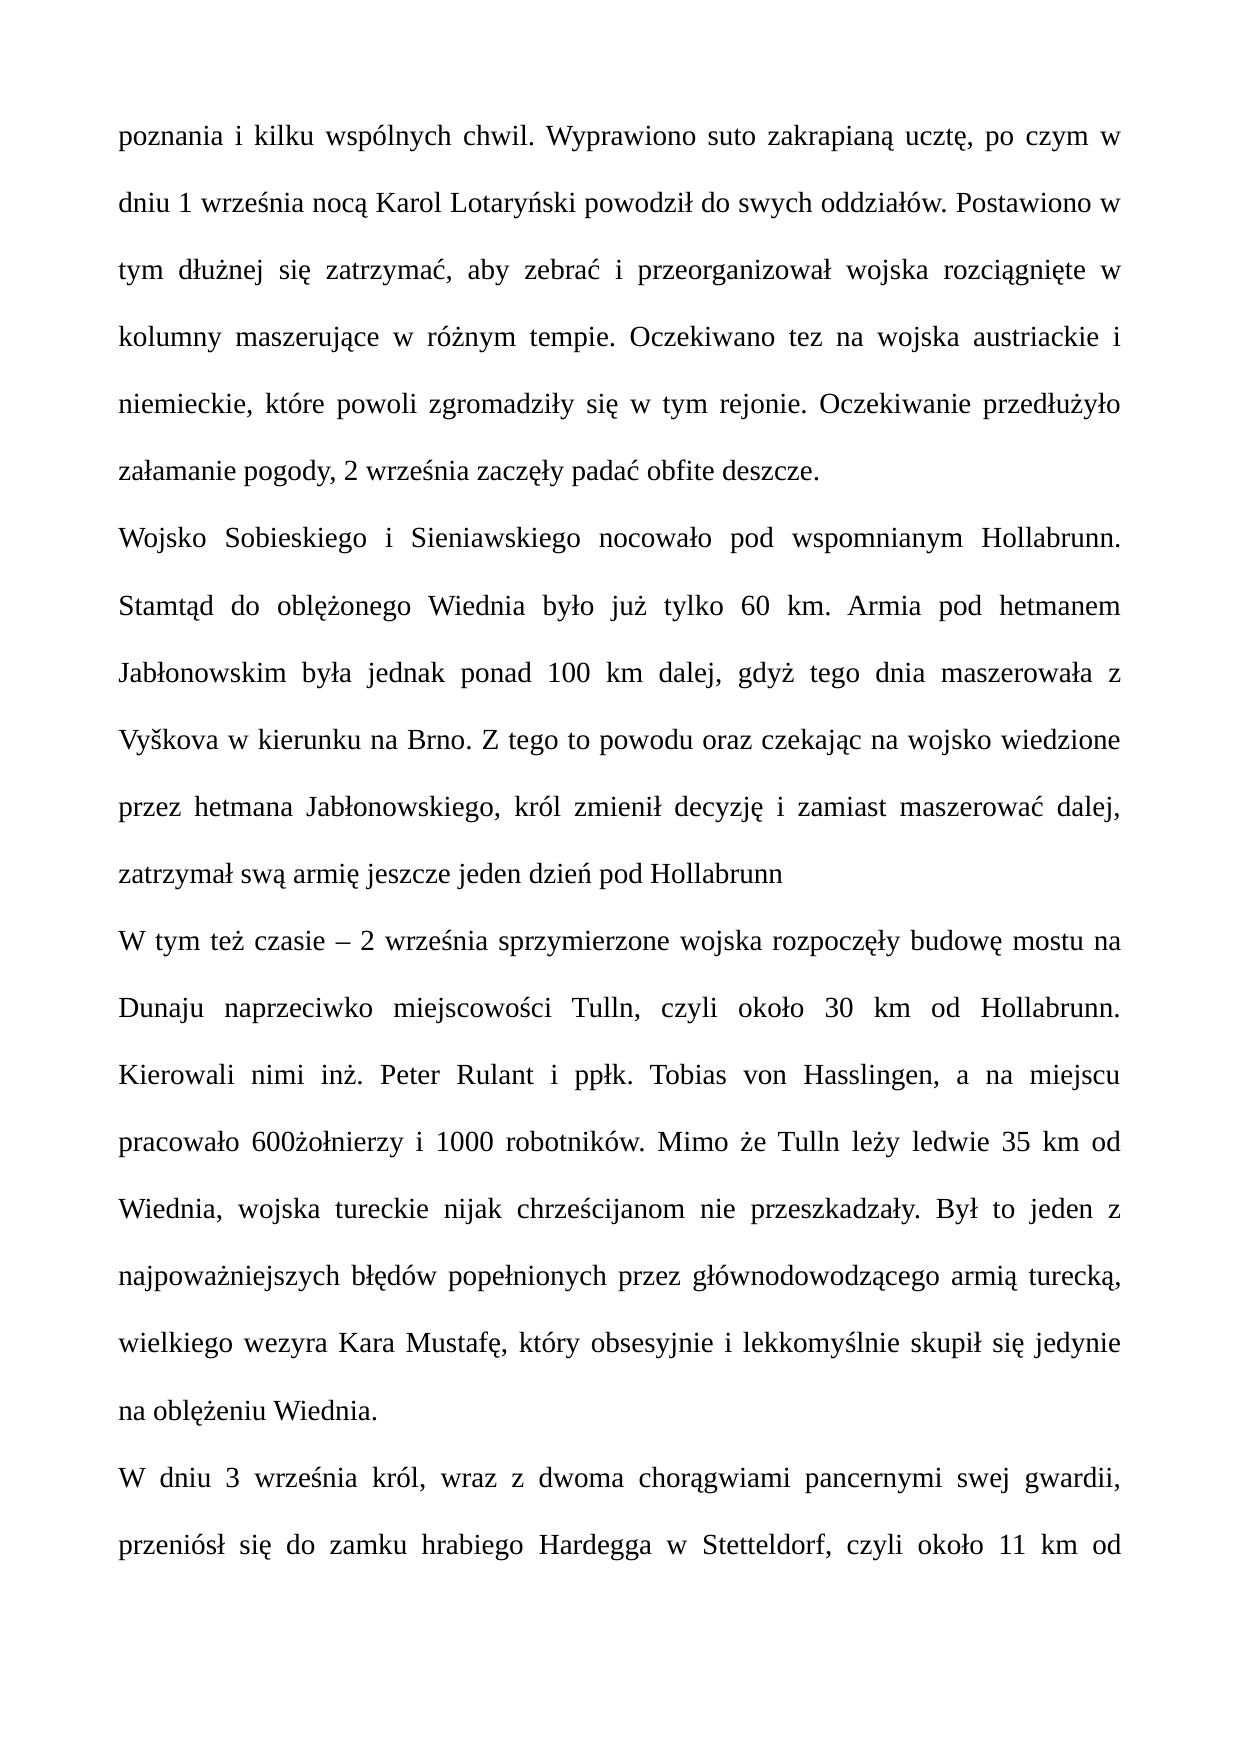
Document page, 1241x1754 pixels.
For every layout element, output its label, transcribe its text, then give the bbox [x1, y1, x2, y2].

text poznania i kilku wspólnych chwil. Wyprawiono suto zakrapianą ucztę, po czym w dniu 1 września nocą Karol Lotaryński powodził do swych oddziałów. Postawiono w tym dłużnej się zatrzymać, aby zebrać i przeorganizował wojska rozciągnięte w kolumny maszerujące w różnym tempie. Oczekiwano tez na wojska austriackie i niemieckie, które powoli zgromadziły się w tym rejonie. Oczekiwanie przedłużyło załamanie pogody, 2 września zaczęły padać obfite deszcze. [118, 118, 1122, 487]
text W dniu 3 września król, wraz z dwoma chorągwiami pancernymi swej gwardii, przeniósł się do zamku hrabiego Hardegga w Stetteldorf, czyli około 11 km od [118, 1460, 1122, 1560]
text W tym też czasie – 2 września sprzymierzone wojska rozpoczęły budowę mostu na Dunaju naprzeciwko miejscowości Tulln, czyli około 30 km od Hollabrunn. Kierowali nimi inż. Peter Rulant i ppłk. Tobias von Hasslingen, a na miejscu pracowało 600żołnierzy i 1000 robotników. Mimo że Tulln leży ledwie 35 km od Wiednia, wojska tureckie nijak chrześcijanom nie przeszkadzały. Był to jeden z najpoważniejszych błędów popełnionych przez głównodowodzącego armią turecką, wielkiego wezyra Kara Mustafę, który obsesyjnie i lekkomyślnie skupił się jedynie na oblężeniu Wiednia. [118, 923, 1122, 1426]
text Wojsko Sobieskiego i Sieniawskiego nocowało pod wspomnianym Hollabrunn. Stamtąd do oblężonego Wiednia było już tylko 60 km. Armia pod hetmanem Jabłonowskim była jednak ponad 100 km dalej, gdyż tego dnia maszerowała z Vyškova w kierunku na Brno. Z tego to powodu oraz czekając na wojsko wiedzione przez hetmana Jabłonowskiego, król zmienił decyzję i zamiast maszerować dalej, zatrzymał swą armię jeszcze jeden dzień pod Hollabrunn [118, 521, 1122, 889]
